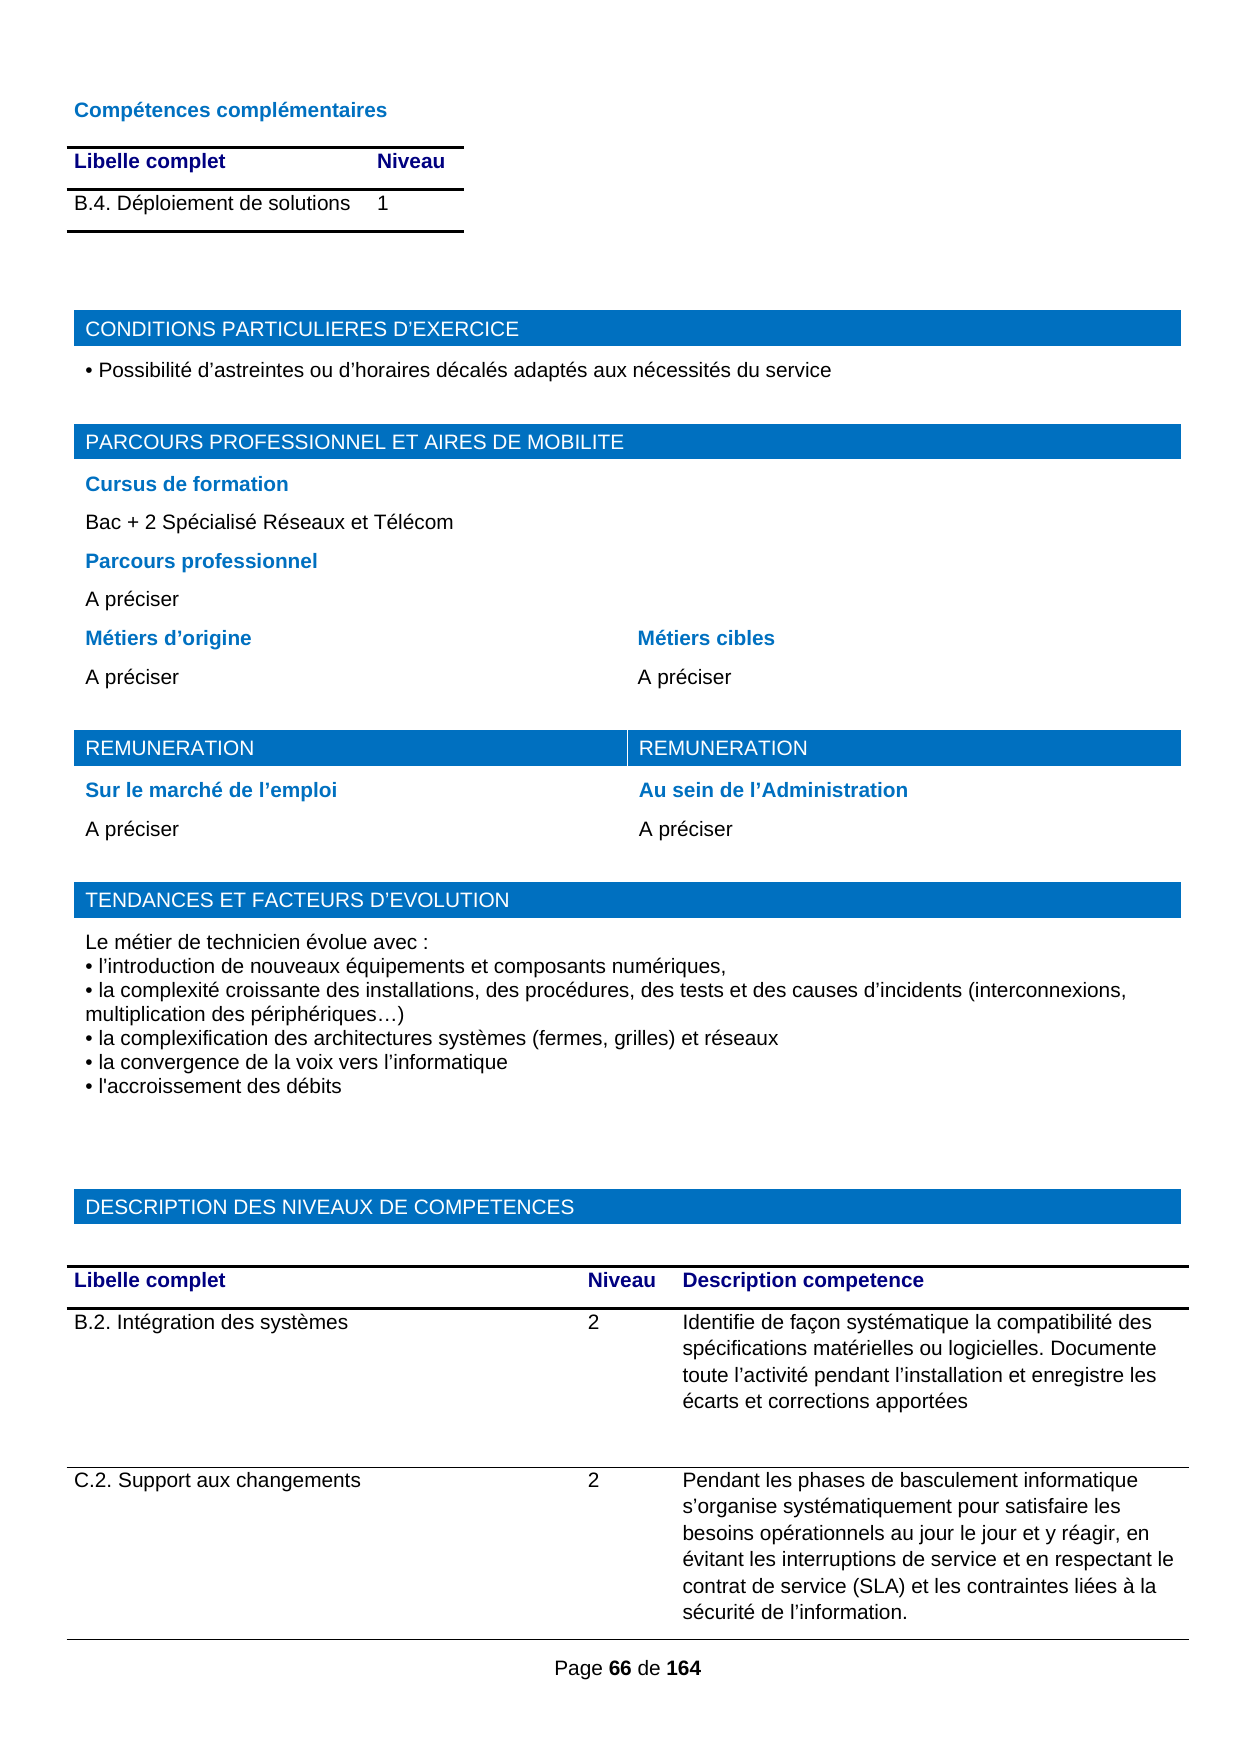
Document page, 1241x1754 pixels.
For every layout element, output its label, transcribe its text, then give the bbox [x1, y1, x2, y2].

table_header DESCRIPTION DES NIVEAUX DE COMPETENCES [74, 1189, 1181, 1224]
table_cell Parcours professionnel [74, 537, 1179, 576]
table_header Libelle complet [67, 149, 369, 188]
table_cell Identifie de façon systématique la compatibilité des spécifications matérielles ou logicielles. Documente toute l’activité pendant l’installation et enregistre les écarts et corrections apportées [675, 1310, 1189, 1466]
table_cell Cursus de formation [74, 460, 1179, 498]
table_cell 2 [580, 1468, 675, 1639]
table_header Description competence [675, 1268, 1189, 1307]
table_header Niveau [370, 149, 464, 188]
table_cell A préciser [74, 653, 626, 691]
table_cell [74, 1225, 1179, 1264]
table_header Libelle complet [67, 1268, 580, 1307]
table_cell Métiers cibles [626, 614, 1179, 653]
table_cell Au sein de l’Administration [628, 766, 1181, 805]
table_cell B.4. Déploiement de solutions [67, 191, 369, 229]
table_cell B.2. Intégration des systèmes [67, 1310, 580, 1466]
table_header REMUNERATION [628, 730, 1181, 766]
text Compétences complémentaires [74, 98, 1181, 122]
table_header TENDANCES ET FACTEURS D’EVOLUTION [74, 882, 1181, 918]
table_cell Sur le marché de l’emploi [74, 766, 627, 805]
table_header Niveau [580, 1268, 675, 1307]
table_cell • Possibilité d’astreintes ou d’horaires décalés adaptés aux nécessités du service [74, 346, 1179, 385]
table_header PARCOURS PROFESSIONNEL ET AIRES DE MOBILITE [74, 424, 1181, 459]
table_cell A préciser [628, 805, 1181, 843]
table_cell 2 [580, 1310, 675, 1466]
table_cell Métiers d’origine [74, 614, 626, 653]
table_header CONDITIONS PARTICULIERES D’EXERCICE [74, 310, 1181, 346]
table_cell C.2. Support aux changements [67, 1468, 580, 1639]
table_header REMUNERATION [74, 730, 627, 766]
table_cell A préciser [626, 653, 1179, 691]
table_cell Pendant les phases de basculement informatique s’organise systématiquement pour satisfaire les besoins opérationnels au jour le jour et y réagir, en évitant les interruptions de service et en respectant le contrat de service (SLA) et les contraintes liées à la sécurité de l’information. [675, 1468, 1189, 1639]
table_cell Bac + 2 Spécialisé Réseaux et Télécom [74, 498, 1179, 537]
table_cell A préciser [74, 805, 627, 843]
table_cell A préciser [74, 576, 1179, 614]
table_cell Le métier de technicien évolue avec : • l’introduction de nouveaux équipements et composants numériques, • la complexité croissante des installations, des procédures, des tests et des causes d’incidents (interconnexions, multiplication des périphériques…) • la complexification des architectures systèmes (fermes, grilles) et réseaux • la convergence de la voix vers l’informatique • l'accroissement des débits [74, 918, 1179, 1101]
table_cell 1 [370, 191, 464, 229]
